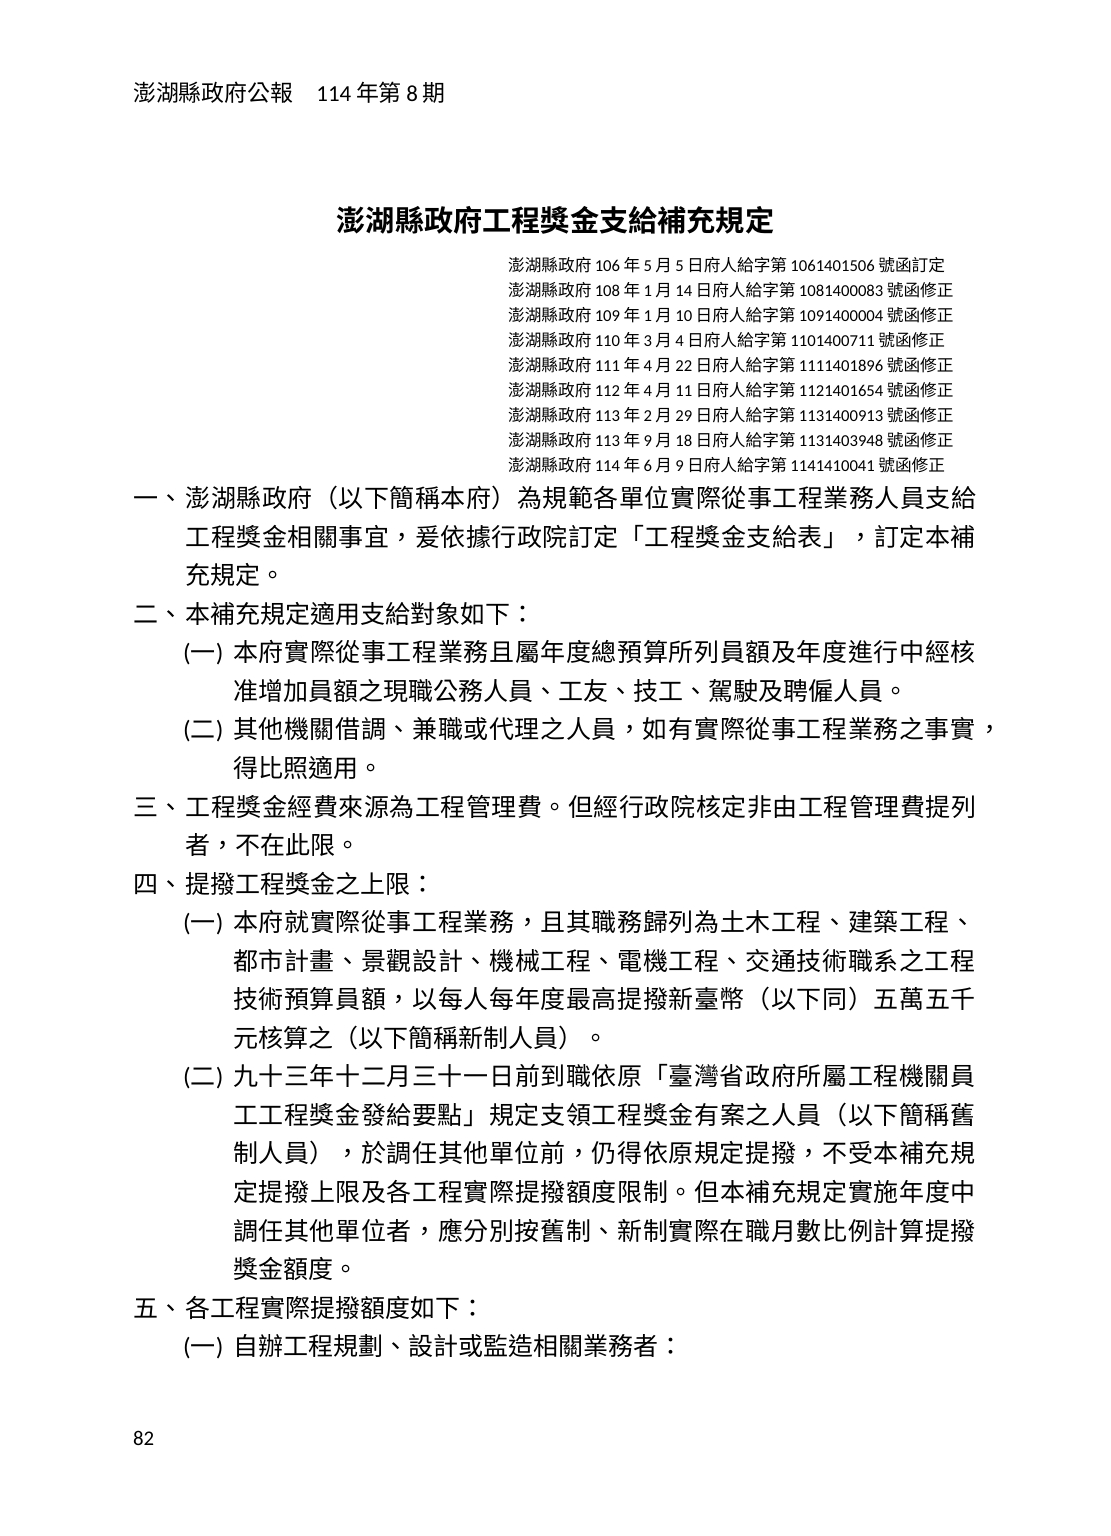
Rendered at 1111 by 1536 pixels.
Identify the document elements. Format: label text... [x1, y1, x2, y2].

text 澎湖縣政府108年1月14日府人給字第1081400083號函修正 [508, 277, 971, 302]
text 澎湖縣政府111年4月22日府人給字第1111401896號函修正 [508, 352, 971, 377]
text 澎湖縣政府工程獎金支給補充規定 [133, 197, 977, 239]
text 澎湖縣政府110年3月4日府人給字第1101400711號函修正 [508, 327, 971, 352]
text (一) 本府就實際從事工程業務，且其職務歸列為土木工程、建築工程、都市計畫、景觀設計、機械工程、電機工程、交通技術職系之工程技術預算員額，以每人每年度最高提撥新臺幣（以下同）五萬五千元核算之（以下簡稱新制人員）。 [183, 901, 977, 1055]
text 澎湖縣政府113年9月18日府人給字第1131403948號函修正 [508, 427, 971, 452]
text 澎湖縣政府112年4月11日府人給字第1121401654號函修正 [508, 377, 971, 402]
text 澎湖縣政府113年2月29日府人給字第1131400913號函修正 [508, 402, 971, 427]
text 一、 澎湖縣政府（以下簡稱本府）為規範各單位實際從事工程業務人員支給工程獎金相關事宜，爰依據行政院訂定「工程獎金支給表」，訂定本補充規定。 [133, 477, 977, 592]
text 四、 提撥工程獎金之上限： [133, 862, 977, 901]
text (一) 本府實際從事工程業務且屬年度總預算所列員額及年度進行中經核准增加員額之現職公務人員、工友、技工、駕駛及聘僱人員。 [183, 631, 977, 708]
text 二、 本補充規定適用支給對象如下： [133, 592, 977, 631]
text (二) 九十三年十二月三十一日前到職依原「臺灣省政府所屬工程機關員工工程獎金發給要點」規定支領工程獎金有案之人員（以下簡稱舊制人員），於調任其他單位前，仍得依原規定提撥，不受本補充規定提撥上限及各工程實際提撥額度限制。但本補充規定實施年度中調任其他單位者，應分別按舊制、新制實際在職月數比例計算提撥獎金額度。 [183, 1055, 977, 1286]
text 澎湖縣政府114年6月9日府人給字第1141410041號函修正 [508, 452, 971, 477]
text (二) 其他機關借調、兼職或代理之人員，如有實際從事工程業務之事實，得比照適用。 [183, 708, 977, 785]
text 三、 工程獎金經費來源為工程管理費。但經行政院核定非由工程管理費提列者，不在此限。 [133, 785, 977, 862]
text 五、 各工程實際提撥額度如下： [133, 1286, 977, 1325]
text (一) 自辦工程規劃、設計或監造相關業務者： [183, 1325, 977, 1363]
text 澎湖縣政府106年5月5日府人給字第1061401506號函訂定 [508, 252, 971, 277]
text 澎湖縣政府109年1月10日府人給字第1091400004號函修正 [508, 302, 971, 327]
